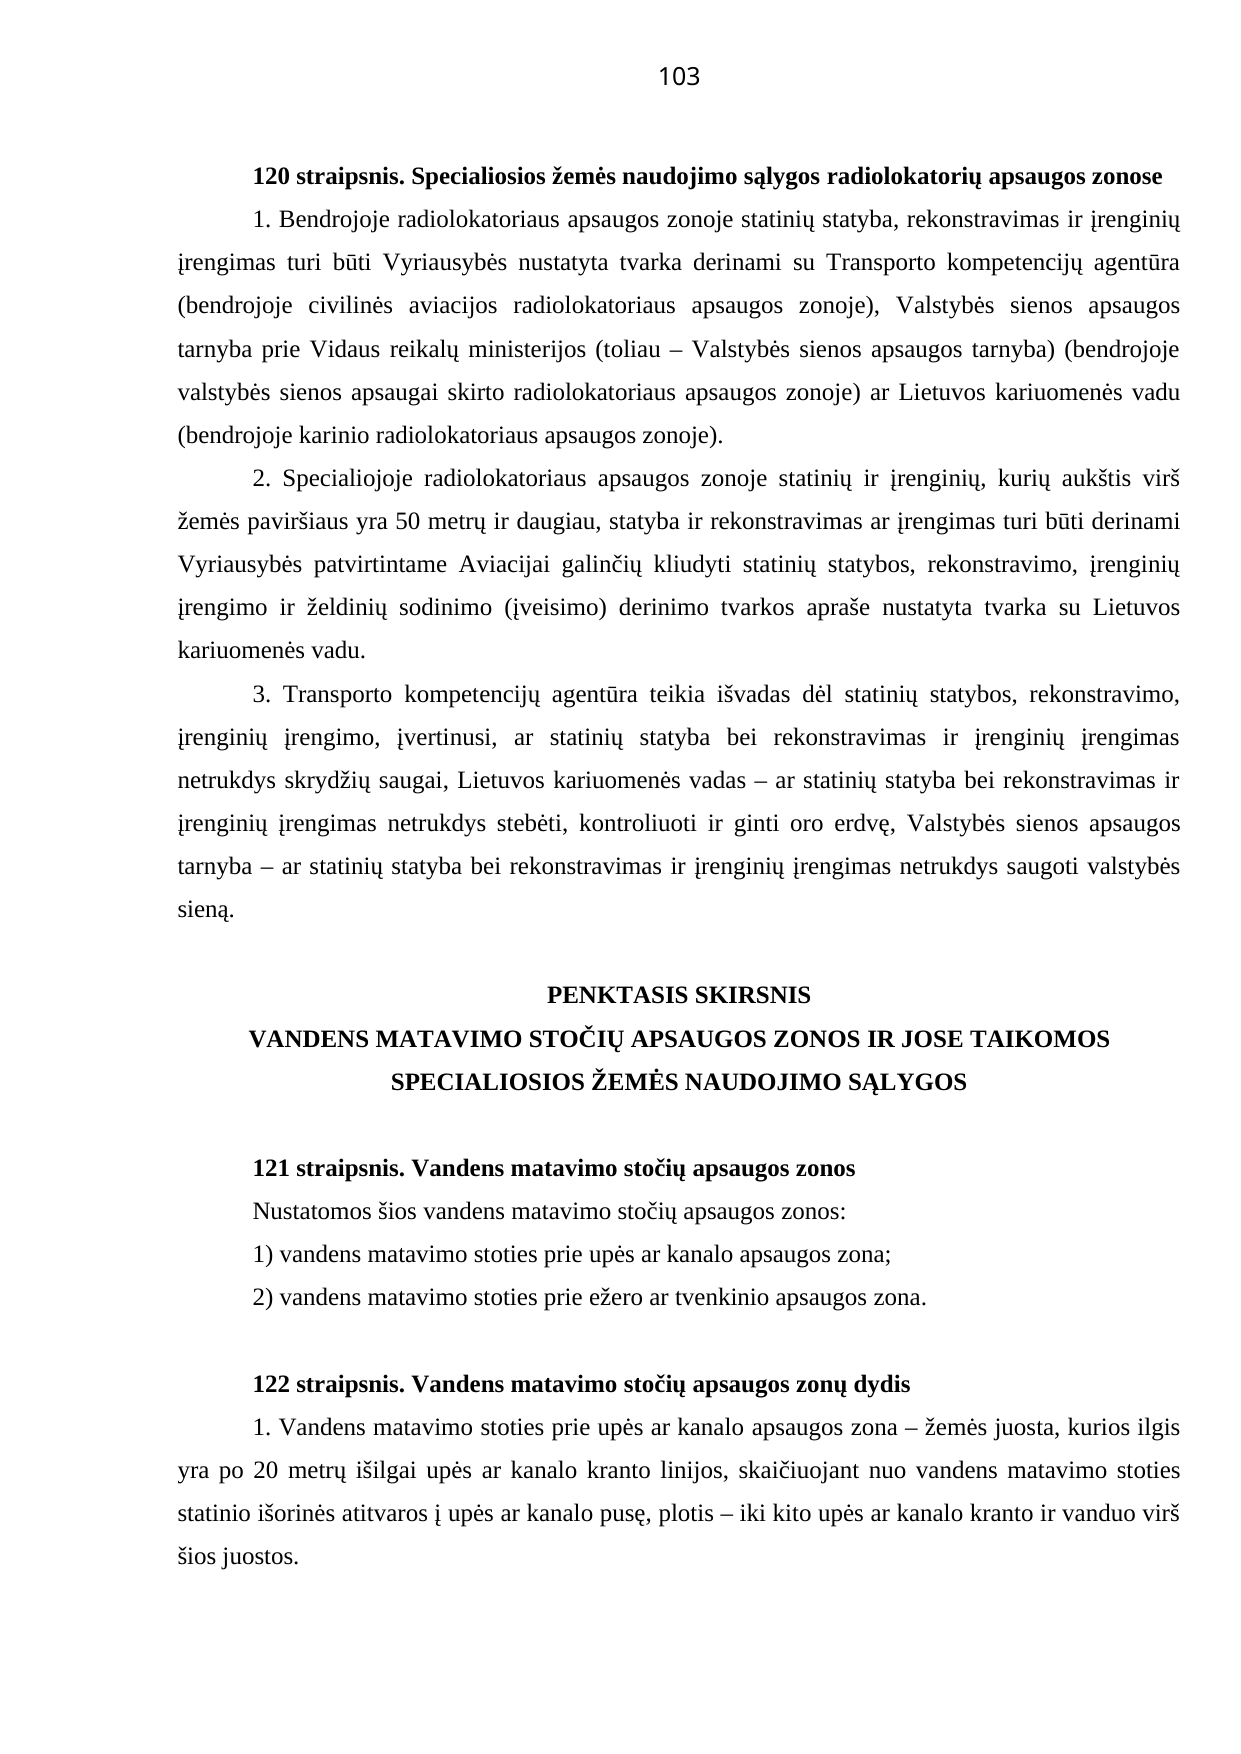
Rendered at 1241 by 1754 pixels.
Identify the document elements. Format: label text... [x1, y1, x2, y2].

text 2) vandens matavimo stoties prie ežero ar tvenkinio apsaugos zona. [177, 1282, 1181, 1311]
text 1) vandens matavimo stoties prie upės ar kanalo apsaugos zona; [177, 1239, 1181, 1268]
text 122 straipsnis. Vandens matavimo stočių apsaugos zonų dydis [177, 1369, 1181, 1397]
text 121 straipsnis. Vandens matavimo stočių apsaugos zonos [177, 1153, 1181, 1182]
text PENKTASIS SKIRSNIS [177, 981, 1181, 1009]
text 1. Vandens matavimo stoties prie upės ar kanalo apsaugos zona – žemės juosta, kurios ilgis yra po 20 metrų išilgai upės ar kanalo kranto linijos, skaičiuojant nuo vandens matavimo stoties statinio išorinės atitvaros į upės ar kanalo pusę, plotis – iki kito upės ar kanalo kranto ir vanduo virš šios juostos. [177, 1412, 1181, 1570]
text 3. Transporto kompetencijų agentūra teikia išvadas dėl statinių statybos, rekonstravimo, įrenginių įrengimo, įvertinusi, ar statinių statyba bei rekonstravimas ir įrenginių įrengimas netrukdys skrydžių saugai, Lietuvos kariuomenės vadas – ar statinių statyba bei rekonstravimas ir įrenginių įrengimas netrukdys stebėti, kontroliuoti ir ginti oro erdvę, Valstybės sienos apsaugos tarnyba – ar statinių statyba bei rekonstravimas ir įrenginių įrengimas netrukdys saugoti valstybės sieną. [177, 679, 1181, 923]
text 120 straipsnis. Specialiosios žemės naudojimo sąlygos radiolokatorių apsaugos zonose [252, 161, 1181, 190]
text Nustatomos šios vandens matavimo stočių apsaugos zonos: [177, 1196, 1181, 1225]
text 1. Bendrojoje radiolokatoriaus apsaugos zonoje statinių statyba, rekonstravimas ir įrenginių įrengimas turi būti Vyriausybės nustatyta tvarka derinami su Transporto kompetencijų agentūra (bendrojoje civilinės aviacijos radiolokatoriaus apsaugos zonoje), Valstybės sienos apsaugos tarnyba prie Vidaus reikalų ministerijos (toliau – Valstybės sienos apsaugos tarnyba) (bendrojoje valstybės sienos apsaugai skirto radiolokatoriaus apsaugos zonoje) ar Lietuvos kariuomenės vadu (bendrojoje karinio radiolokatoriaus apsaugos zonoje). [177, 204, 1181, 449]
text 2. Specialiojoje radiolokatoriaus apsaugos zonoje statinių ir įrenginių, kurių aukštis virš žemės paviršiaus yra 50 metrų ir daugiau, statyba ir rekonstravimas ar įrengimas turi būti derinami Vyriausybės patvirtintame Aviacijai galinčių kliudyti statinių statybos, rekonstravimo, įrenginių įrengimo ir želdinių sodinimo (įveisimo) derinimo tvarkos apraše nustatyta tvarka su Lietuvos kariuomenės vadu. [177, 463, 1181, 664]
text VANDENS MATAVIMO STOČIŲ APSAUGOS ZONOS IR JOSE TAIKOMOS SPECIALIOSIOS ŽEMĖS NAUDOJIMO SĄLYGOS [177, 1024, 1181, 1096]
